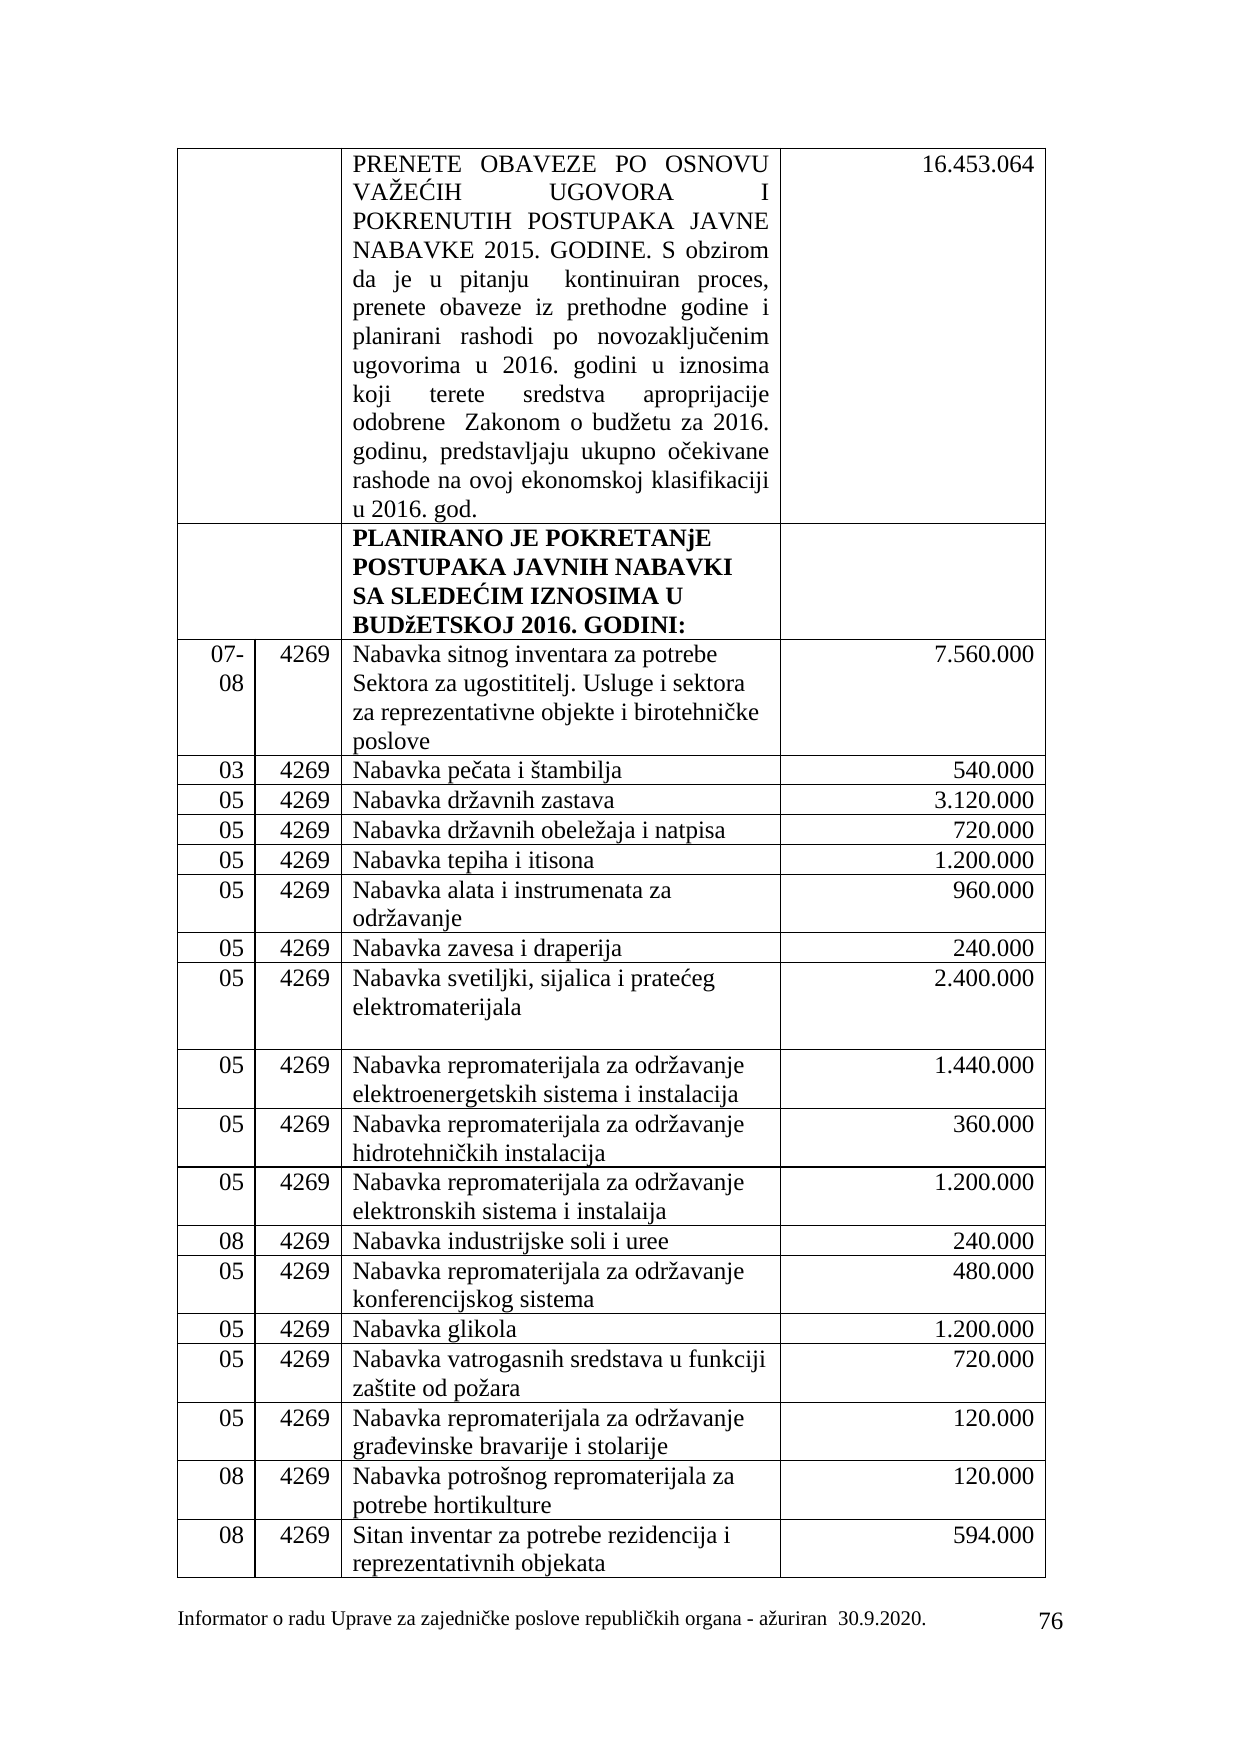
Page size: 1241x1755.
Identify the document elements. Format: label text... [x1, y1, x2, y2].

table_cell 720.000 [781, 1344, 1045, 1402]
table_cell 4269 [256, 845, 341, 874]
table_cell 4269 [256, 1168, 341, 1225]
table_cell 05 [178, 815, 254, 844]
table_cell 4269 [256, 1256, 341, 1313]
table_cell Nabavka državnih zastava [342, 785, 780, 814]
table_cell 05 [178, 785, 254, 814]
table_cell 4269 [256, 933, 341, 962]
table_cell 4269 [256, 640, 341, 754]
table_cell 4269 [256, 756, 341, 784]
table_cell PLANIRANO JE POKRETANјE POSTUPAKA JAVNIH NABAVKI SA SLEDEĆIM IZNOSIMA U BUDžETSKOJ 2016. GODINI: [342, 524, 780, 638]
table_cell 03 [178, 756, 254, 784]
table_cell 4269 [256, 1226, 341, 1255]
table_cell 05 [178, 845, 254, 874]
table_cell [178, 149, 341, 522]
table_cell 120.000 [781, 1461, 1045, 1519]
table_cell 05 [178, 1344, 254, 1402]
table_cell 4269 [256, 815, 341, 844]
table_cell 08 [178, 1520, 254, 1577]
table_cell 05 [178, 1050, 254, 1108]
table_cell 4269 [256, 1461, 341, 1519]
table_cell 05 [178, 1314, 254, 1343]
table_cell 1.440.000 [781, 1050, 1045, 1108]
table_cell Nabavka svetilјki, sijalica i pratećeg elektromaterijala [342, 963, 780, 1049]
table_cell 960.000 [781, 875, 1045, 932]
table_cell Nabavka glikola [342, 1314, 780, 1343]
table_cell Nabavka tepiha i itisona [342, 845, 780, 874]
table_cell 4269 [256, 1050, 341, 1108]
table_cell [781, 524, 1045, 638]
table_cell Nabavka repromaterijala za održavanje elektroenergetskih sistema i instalacija [342, 1050, 780, 1108]
table_cell 240.000 [781, 933, 1045, 962]
table_cell 120.000 [781, 1403, 1045, 1460]
table_cell Nabavka zavesa i draperija [342, 933, 780, 962]
table_cell 4269 [256, 1109, 341, 1166]
table_cell Nabavka alata i instrumenata za održavanje [342, 875, 780, 932]
table_cell 360.000 [781, 1109, 1045, 1166]
table_cell 05 [178, 875, 254, 932]
table_cell 05 [178, 1403, 254, 1460]
table_cell 4269 [256, 1344, 341, 1402]
table_cell 1.200.000 [781, 845, 1045, 874]
table_cell 4269 [256, 963, 341, 1049]
table_cell 07-08 [178, 640, 254, 754]
table_cell Nabavka potrošnog repromaterijala za potrebe hortikulture [342, 1461, 780, 1519]
table_cell 05 [178, 963, 254, 1049]
table_cell Sitan inventar za potrebe rezidencija i reprezentativnih objekata [342, 1520, 780, 1577]
table_cell Nabavka državnih obeležaja i natpisa [342, 815, 780, 844]
table_cell Nabavka repromaterijala za održavanje konferencijskog sistema [342, 1256, 780, 1313]
table_cell 1.200.000 [781, 1314, 1045, 1343]
table_cell 05 [178, 1256, 254, 1313]
table_cell 4269 [256, 875, 341, 932]
table_cell 4269 [256, 1520, 341, 1577]
table_cell 05 [178, 933, 254, 962]
table_cell 4269 [256, 1403, 341, 1460]
table_cell 2.400.000 [781, 963, 1045, 1049]
table_cell 05 [178, 1109, 254, 1166]
table_cell 240.000 [781, 1226, 1045, 1255]
table_cell PRENETE OBAVEZE PO OSNOVU VAŽEĆIH UGOVORA I POKRENUTIH POSTUPAKA JAVNE NABAVKE 2015. GODINE. S obzirom da je u pitanju kontinuiran proces, prenete obaveze iz prethodne godine i planirani rashodi po novozaklјučenim ugovorima u 2016. godini u iznosima koji terete sredstva aproprijacije odobrene Zakonom o budžetu za 2016. godinu, predstavlјaju ukupno očekivane rashode na ovoj ekonomskoj klasifikaciji u 2016. god. [342, 149, 780, 522]
table_cell 05 [178, 1168, 254, 1225]
table_cell 594.000 [781, 1520, 1045, 1577]
table_cell 08 [178, 1226, 254, 1255]
table_cell Nabavka repromaterijala za održavanje elektronskih sistema i instalaija [342, 1168, 780, 1225]
table_cell 1.200.000 [781, 1168, 1045, 1225]
table_cell Nabavka pečata i štambilјa [342, 756, 780, 784]
table_cell [178, 524, 341, 638]
table_cell 7.560.000 [781, 640, 1045, 754]
table_cell Nabavka repromaterijala za održavanje hidrotehničkih instalacija [342, 1109, 780, 1166]
table_cell Nabavka sitnog inventara za potrebe Sektora za ugostititelј. Usluge i sektora za reprezentativne objekte i birotehničke poslove [342, 640, 780, 754]
table_cell Nabavka repromaterijala za održavanje građevinske bravarije i stolarije [342, 1403, 780, 1460]
table_cell 3.120.000 [781, 785, 1045, 814]
table_cell Nabavka vatrogasnih sredstava u funkciji zaštite od požara [342, 1344, 780, 1402]
table_cell 4269 [256, 1314, 341, 1343]
table_cell 4269 [256, 785, 341, 814]
table_cell Nabavka industrijske soli i uree [342, 1226, 780, 1255]
table_cell 720.000 [781, 815, 1045, 844]
table_cell 08 [178, 1461, 254, 1519]
table_cell 480.000 [781, 1256, 1045, 1313]
table_cell 16.453.064 [781, 149, 1045, 522]
table_cell 540.000 [781, 756, 1045, 784]
